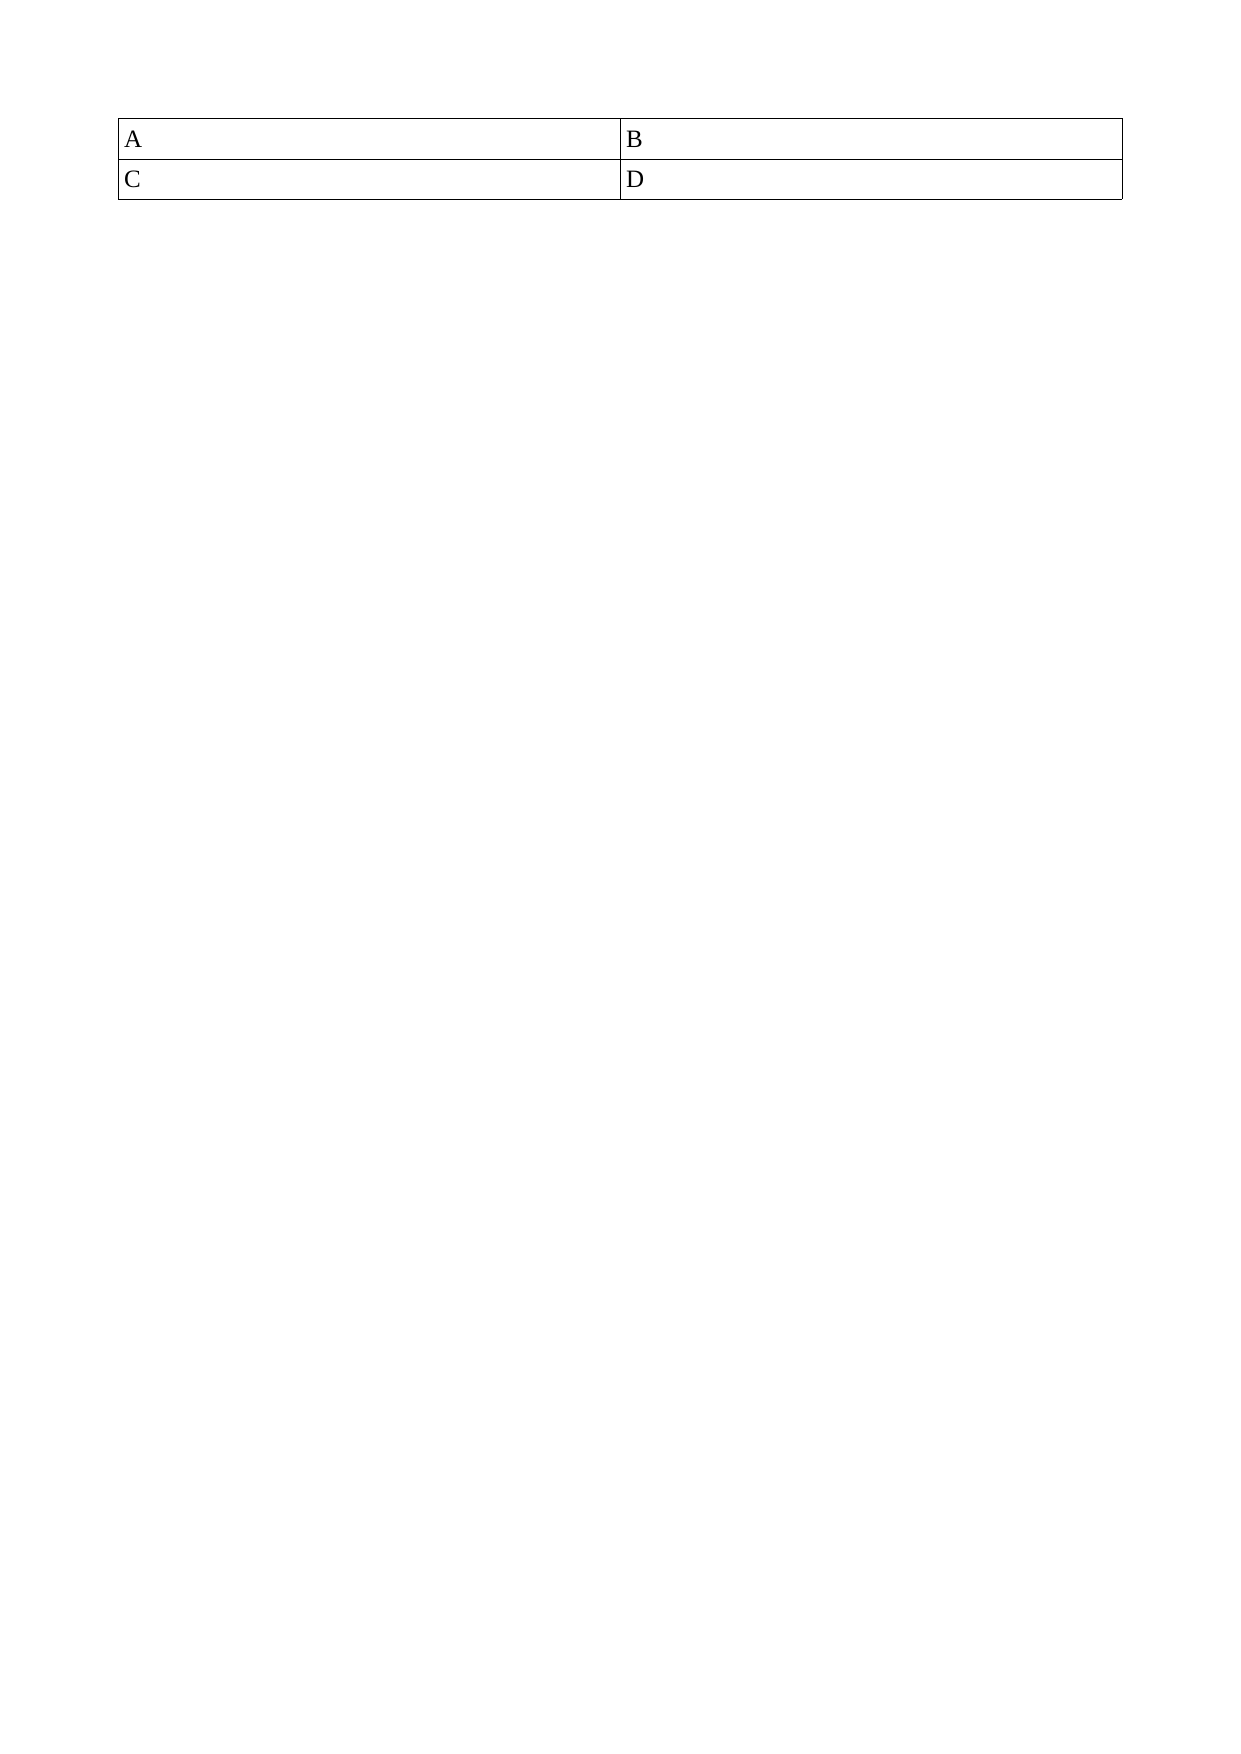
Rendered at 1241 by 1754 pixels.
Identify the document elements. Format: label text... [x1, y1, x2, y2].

table_cell D [621, 160, 1122, 199]
table_header A [119, 119, 620, 158]
table_cell C [119, 160, 620, 199]
table_header B [621, 119, 1122, 158]
